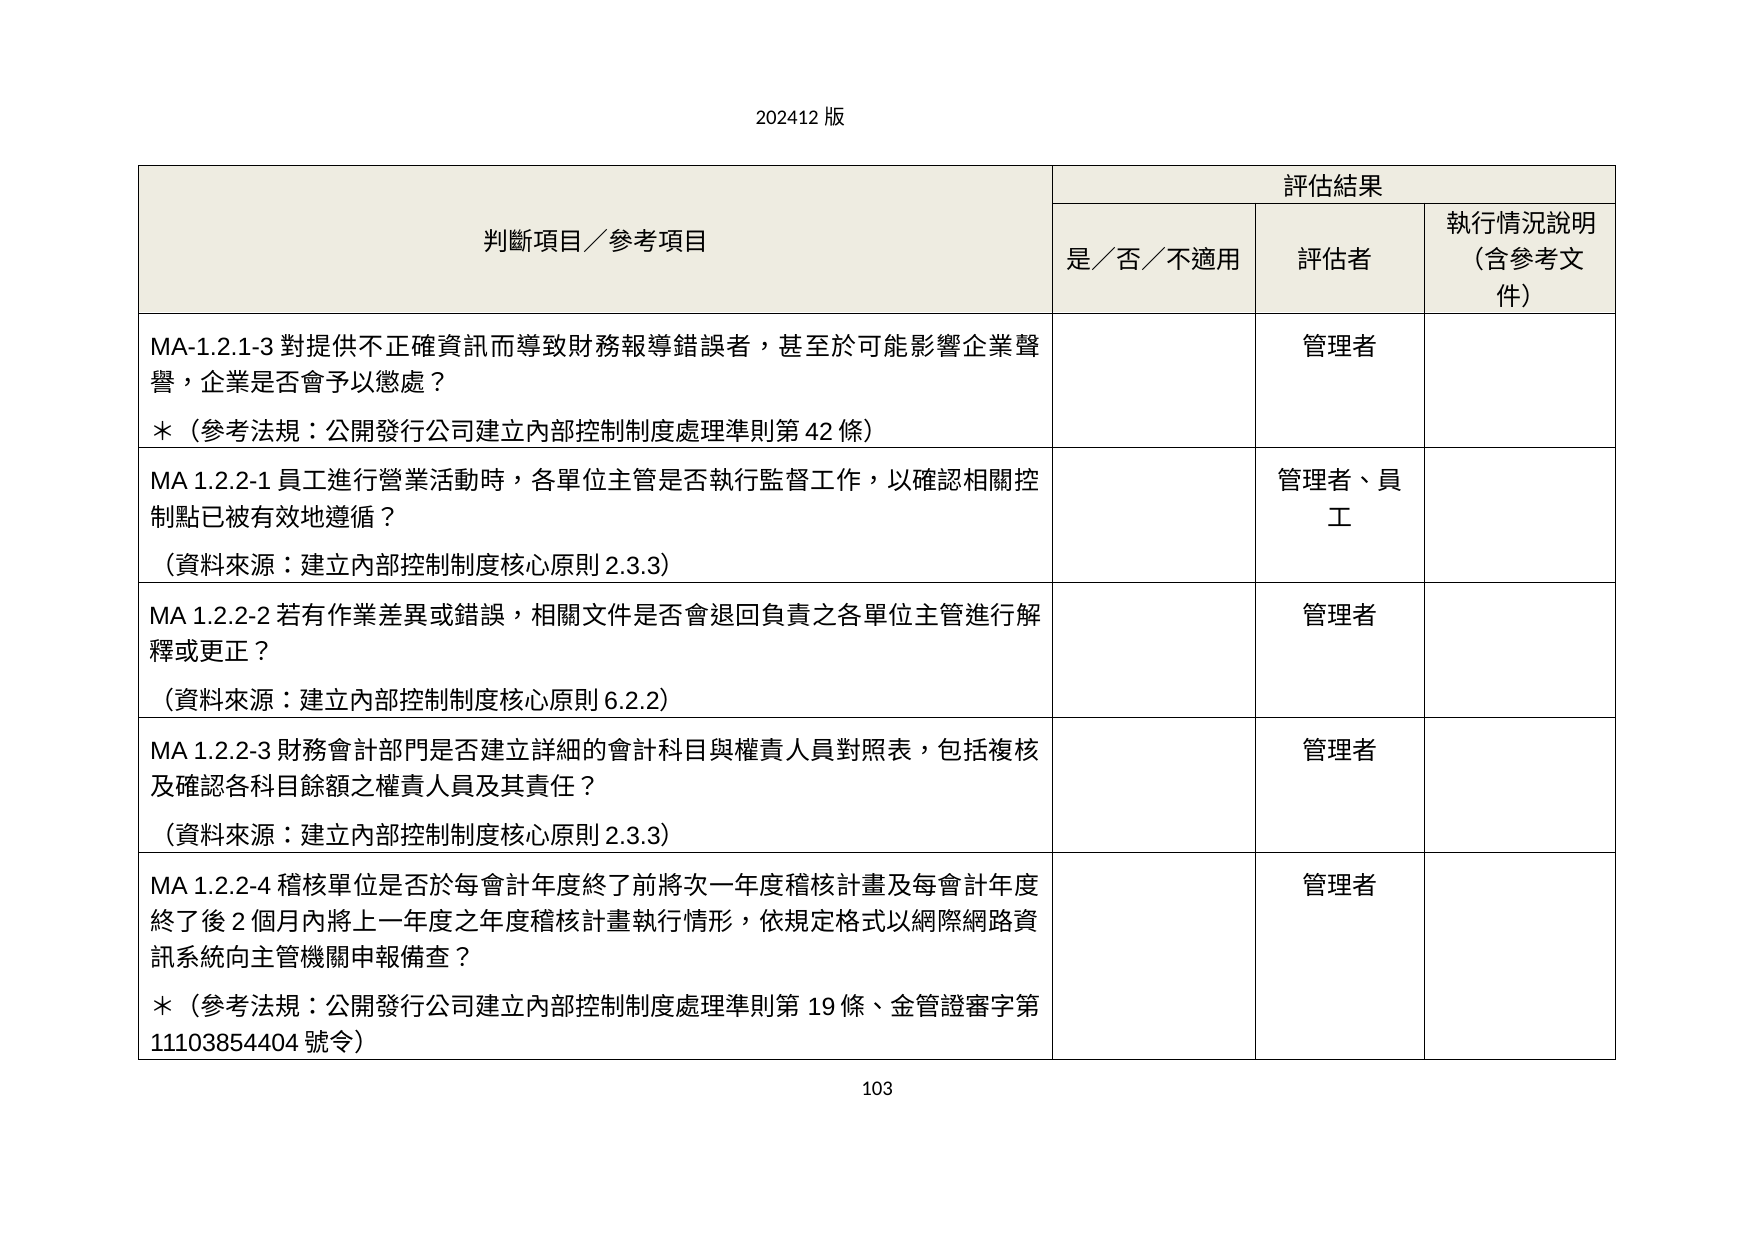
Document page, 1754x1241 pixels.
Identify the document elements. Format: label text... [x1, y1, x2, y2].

table_cell [1425, 853, 1615, 1059]
table_cell 管理者 [1256, 853, 1424, 1059]
table_cell MA 1.2.2-1員工進行營業活動時，各單位主管是否執行監督工作，以確認相關控制點已被有效地遵循？ （資料來源：建立內部控制制度核心原則2.3.3） [139, 448, 1052, 582]
table_cell 是／否／不適用 [1053, 204, 1255, 312]
table_cell MA-1.2.1-3對提供不正確資訊而導致財務報導錯誤者，甚至於可能影響企業聲譽，企業是否會予以懲處？ ＊（參考法規：公開發行公司建立內部控制制度處理準則第42條） [139, 314, 1052, 447]
table_cell MA 1.2.2-4稽核單位是否於每會計年度終了前將次一年度稽核計畫及每會計年度終了後2個月內將上一年度之年度稽核計畫執行情形，依規定格式以網際網路資訊系統向主管機關申報備查？ ＊（參考法規：公開發行公司建立內部控制制度處理準則第19條、金管證審字第 11103854404號令） [139, 853, 1052, 1059]
table_cell 評估者 [1256, 204, 1424, 312]
table_header 評估結果 [1053, 166, 1615, 203]
table_cell 管理者 [1256, 583, 1424, 717]
table_cell 管理者 [1256, 718, 1424, 852]
table_cell [1053, 718, 1255, 852]
table_cell [1425, 448, 1615, 582]
table_cell [1053, 448, 1255, 582]
table_cell 管理者 [1256, 314, 1424, 447]
table_cell [1053, 853, 1255, 1059]
table_cell [1425, 718, 1615, 852]
table_cell [1425, 314, 1615, 447]
table_cell MA 1.2.2-3財務會計部門是否建立詳細的會計科目與權責人員對照表，包括複核及確認各科目餘額之權責人員及其責任？ （資料來源：建立內部控制制度核心原則2.3.3） [139, 718, 1052, 852]
table_cell MA 1.2.2-2若有作業差異或錯誤，相關文件是否會退回負責之各單位主管進行解釋或更正？ （資料來源：建立內部控制制度核心原則6.2.2） [139, 583, 1052, 717]
table_cell [1053, 314, 1255, 447]
table_header 判斷項目／參考項目 [139, 166, 1052, 312]
table_cell 管理者、員工 [1256, 448, 1424, 582]
table_cell 執行情況說明 （含參考文件） [1425, 204, 1615, 312]
table_cell [1425, 583, 1615, 717]
table_cell [1053, 583, 1255, 717]
